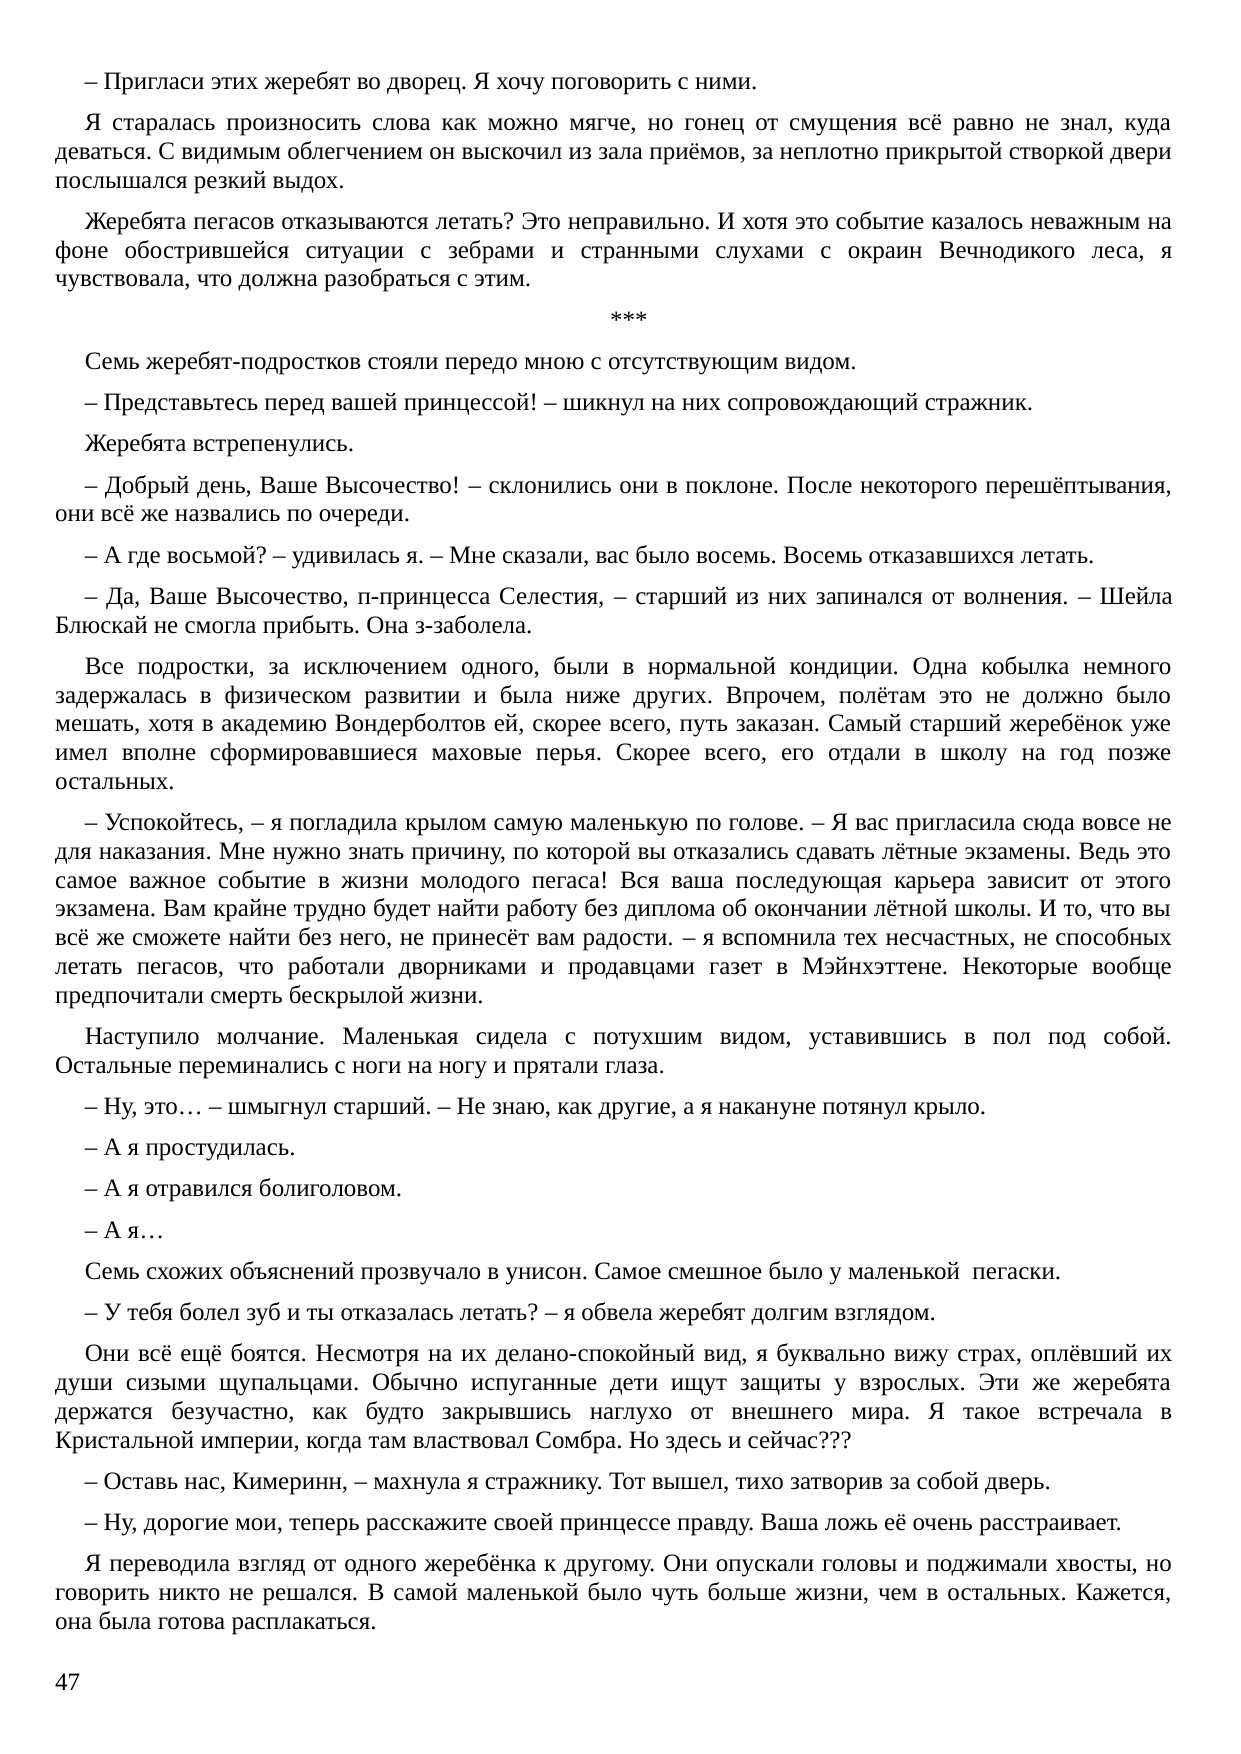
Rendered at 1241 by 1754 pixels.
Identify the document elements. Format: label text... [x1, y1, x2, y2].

text Я старалась произносить слова как можно мягче, но гонец от смущения всё равно не знал, куда деваться. С видимым облегчением он выскочил из зала приёмов, за неплотно прикрытой створкой двери послышался резкий выдох. [55, 107, 1173, 193]
text Все подростки, за исключением одного, были в нормальной кондиции. Одна кобылка немного задержалась в физическом развитии и была ниже других. Впрочем, полётам это не должно было мешать, хотя в академию Вондерболтов ей, скорее всего, путь заказан. Самый старший жеребёнок уже имел вполне сформировавшиеся маховые перья. Скорее всего, его отдали в школу на год позже остальных. [55, 651, 1173, 795]
text Семь жеребят-подростков стояли передо мною с отсутствующим видом. [55, 346, 1173, 375]
text Они всё ещё боятся. Несмотря на их делано-спокойный вид, я буквально вижу страх, оплёвший их души сизыми щупальцами. Обычно испуганные дети ищут защиты у взрослых. Эти же жеребята держатся безучастно, как будто закрывшись наглухо от внешнего мира. Я такое встречала в Кристальной империи, когда там властвовал Сомбра. Но здесь и сейчас??? [55, 1338, 1173, 1453]
text – Успокойтесь, – я погладила крылом самую маленькую по голове. – Я вас пригласила сюда вовсе не для наказания. Мне нужно знать причину, по которой вы отказались сдавать лётные экзамены. Ведь это самое важное событие в жизни молодого пегаса! Вся ваша последующая карьера зависит от этого экзамена. Вам крайне трудно будет найти работу без диплома об окончании лётной школы. И то, что вы всё же сможете найти без него, не принесёт вам радости. – я вспомнила тех несчастных, не способных летать пегасов, что работали дворниками и продавцами газет в Мэйнхэттене. Некоторые вообще предпочитали смерть бескрылой жизни. [55, 807, 1173, 1008]
text Жеребята встрепенулись. [55, 428, 1173, 457]
text – Представьтесь перед вашей принцессой! – шикнул на них сопровождающий стражник. [55, 387, 1173, 416]
text Я переводила взгляд от одного жеребёнка к другому. Они опускали головы и поджимали хвосты, но говорить никто не решался. В самой маленькой было чуть больше жизни, чем в остальных. Кажется, она была готова расплакаться. [55, 1548, 1173, 1635]
text – А я отравился болиголовом. [55, 1173, 1173, 1202]
text – А я простудилась. [55, 1132, 1173, 1161]
text Жеребята пегасов отказываются летать? Это неправильно. И хотя это событие казалось неважным на фоне обострившейся ситуации с зебрами и странными слухами с окраин Вечнодикого леса, я чувствовала, что должна разобраться с этим. [55, 206, 1173, 292]
text – Да, Ваше Высочество, п-принцесса Селестия, – старший из них запинался от волнения. – Шейла Блюскай не смогла прибыть. Она з-заболела. [55, 581, 1173, 638]
text – У тебя болел зуб и ты отказалась летать? – я обвела жеребят долгим взглядом. [55, 1297, 1173, 1326]
text *** [55, 305, 1173, 333]
text Семь схожих объяснений прозвучало в унисон. Самое смешное было у маленькой пегаски. [55, 1256, 1173, 1285]
text – Добрый день, Ваше Высочество! – склонились они в поклоне. После некоторого перешёптывания, они всё же назвались по очереди. [55, 470, 1173, 527]
text – А я… [55, 1215, 1173, 1243]
text – Ну, дорогие мои, теперь расскажите своей принцессе правду. Ваша ложь её очень расстраивает. [55, 1507, 1173, 1536]
text – А где восьмой? – удивилась я. – Мне сказали, вас было восемь. Восемь отказавшихся летать. [55, 540, 1173, 568]
text – Ну, это… – шмыгнул старший. – Не знаю, как другие, а я накануне потянул крыло. [55, 1091, 1173, 1120]
text Наступило молчание. Маленькая сидела с потухшим видом, уставившись в пол под собой. Остальные переминались с ноги на ногу и прятали глаза. [55, 1021, 1173, 1078]
text – Пригласи этих жеребят во дворец. Я хочу поговорить с ними. [55, 66, 1173, 95]
text – Оставь нас, Кимеринн, – махнула я стражнику. Тот вышел, тихо затворив за собой дверь. [55, 1466, 1173, 1495]
